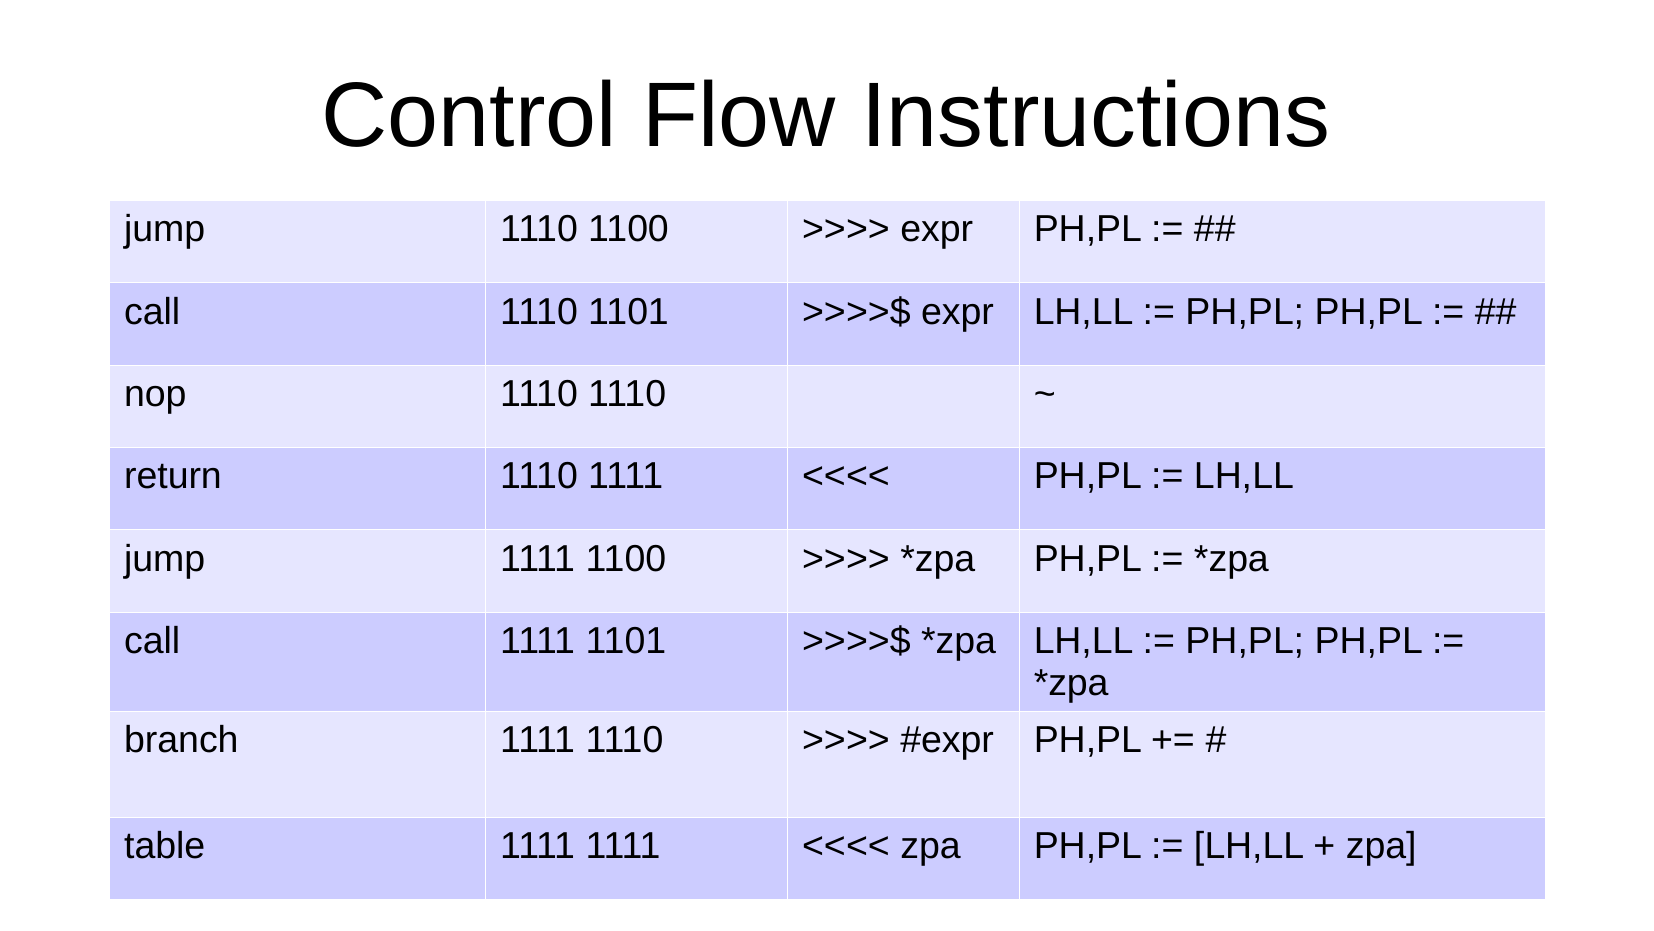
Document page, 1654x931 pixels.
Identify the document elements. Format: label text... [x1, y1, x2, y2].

table_cell 1111 1110 [486, 712, 787, 817]
table_cell branch [110, 712, 485, 817]
table_cell 1110 1111 [486, 448, 787, 529]
table_cell >>>>$ expr [788, 283, 1019, 365]
table_cell >>>>$ *zpa [788, 613, 1019, 711]
table_cell return [110, 448, 485, 529]
table_cell >>>> #expr [788, 712, 1019, 817]
table_cell call [110, 613, 485, 711]
table_cell PH,PL := *zpa [1020, 530, 1545, 612]
table_cell 1111 1101 [486, 613, 787, 711]
table_cell call [110, 283, 485, 365]
table_cell PH,PL += # [1020, 712, 1545, 817]
table_cell LH,LL := PH,PL; PH,PL := *zpa [1020, 613, 1545, 711]
title Control Flow Instructions [82, 37, 1571, 193]
table_cell <<<< zpa [788, 818, 1019, 899]
table_cell <<<< [788, 448, 1019, 529]
table_header 1110 1100 [486, 201, 787, 282]
table_cell PH,PL := [LH,LL + zpa] [1020, 818, 1545, 899]
table_cell 1111 1111 [486, 818, 787, 899]
table_header jump [110, 201, 485, 282]
table_header PH,PL := ## [1020, 201, 1545, 282]
table_cell PH,PL := LH,LL [1020, 448, 1545, 529]
table_cell jump [110, 530, 485, 612]
table_cell 1110 1101 [486, 283, 787, 365]
table_cell [788, 366, 1019, 447]
table_header >>>> expr [788, 201, 1019, 282]
table_cell >>>> *zpa [788, 530, 1019, 612]
table_cell 1111 1100 [486, 530, 787, 612]
table_cell LH,LL := PH,PL; PH,PL := ## [1020, 283, 1545, 365]
table_cell table [110, 818, 485, 899]
table_cell nop [110, 366, 485, 447]
table_cell ~ [1020, 366, 1545, 447]
table_cell 1110 1110 [486, 366, 787, 447]
